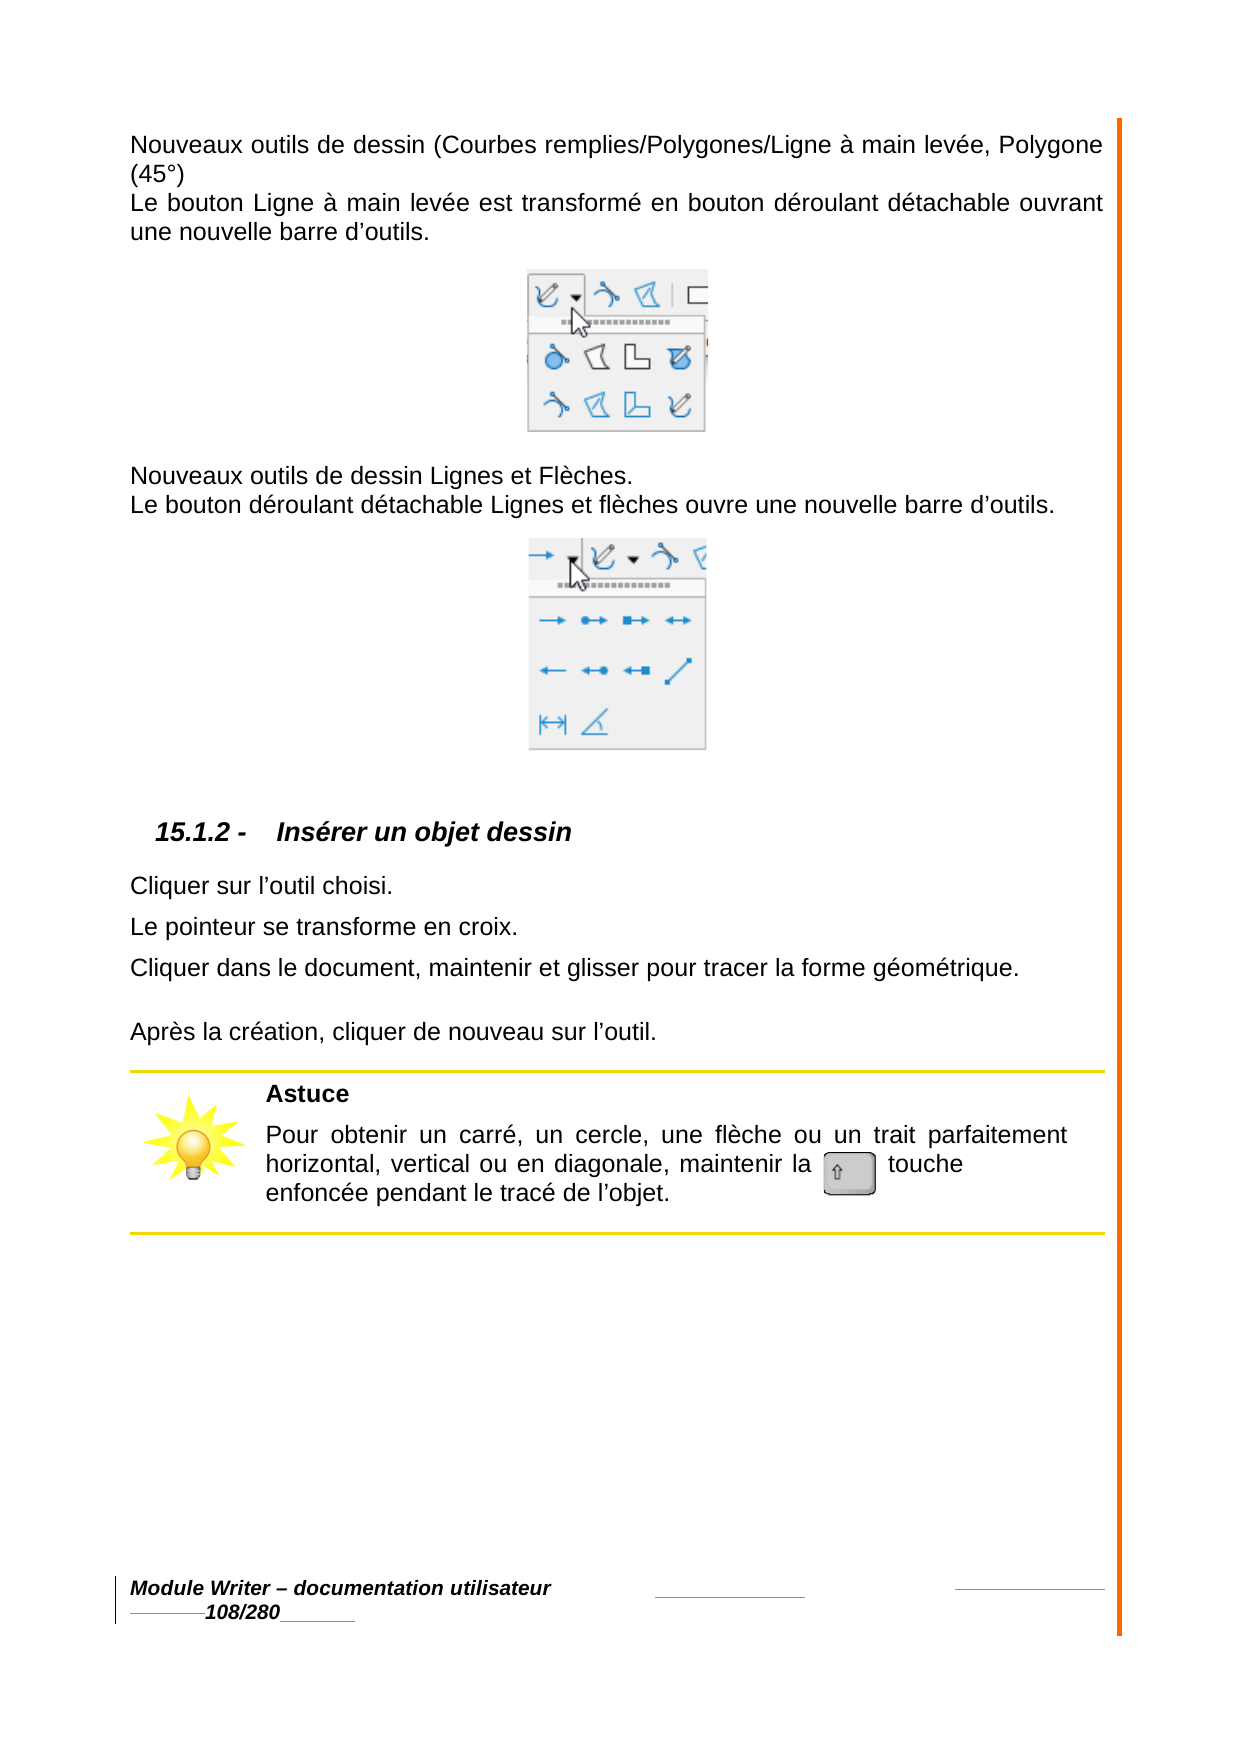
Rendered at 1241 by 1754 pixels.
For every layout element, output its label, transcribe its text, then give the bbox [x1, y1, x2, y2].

table_header [130, 1073, 259, 1232]
picture [526, 269, 709, 432]
picture [528, 538, 707, 752]
text Cliquer dans le document, maintenir et glisser pour tracer la forme géométrique. [130, 953, 1105, 982]
text Après la création, cliquer de nouveau sur l’outil. [130, 1017, 1105, 1046]
picture [135, 1078, 254, 1197]
table_header Astuce Pour obtenir un carré, un cercle, une flèche ou un trait parfaitement horizontal, vertical ou en diagonale, maintenir la touche enfoncée pendant le tracé de l’objet. [260, 1073, 1105, 1232]
text Le pointeur se transforme en croix. [130, 912, 1105, 941]
text Le bouton déroulant détachable Lignes et flèches ouvre une nouvelle barre d’outils. [130, 490, 1105, 519]
text Le bouton Ligne à main levée est transformé en bouton déroulant détachable ouvrant une nouvelle barre d’outils. [130, 188, 1105, 246]
text Nouveaux outils de dessin (Courbes remplies/Polygones/Ligne à main levée, Polygone (45°) [130, 130, 1105, 188]
subtitle Insérer un objet dessin [155, 816, 1105, 847]
picture [823, 1152, 877, 1217]
text Cliquer sur l’outil choisi. [130, 871, 1105, 900]
text Nouveaux outils de dessin Lignes et Flèches. [130, 461, 1105, 490]
